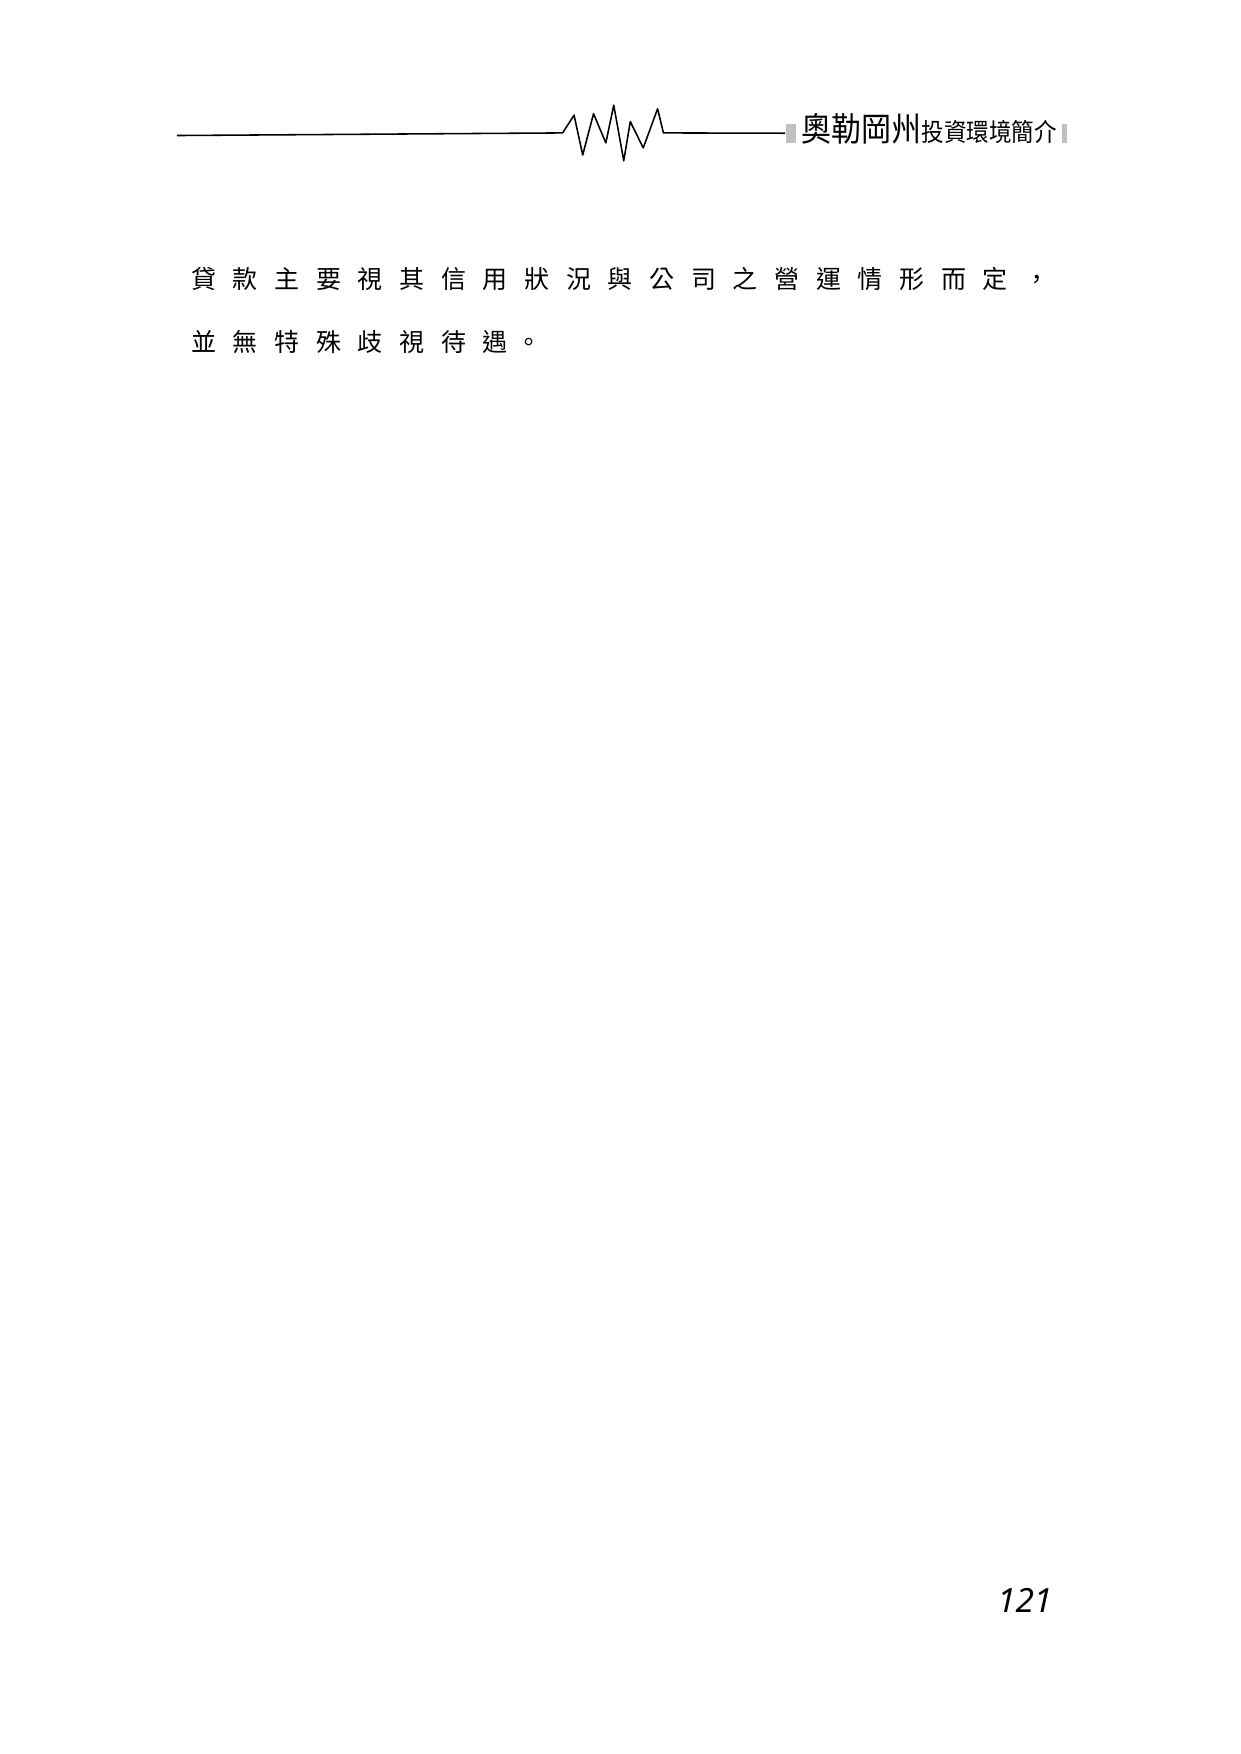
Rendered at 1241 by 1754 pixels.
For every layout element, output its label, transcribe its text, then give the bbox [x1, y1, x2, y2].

text 貸款主要視其信用狀況與公司之營運情形而定，並無特殊歧視待遇。 [183, 236, 1058, 361]
